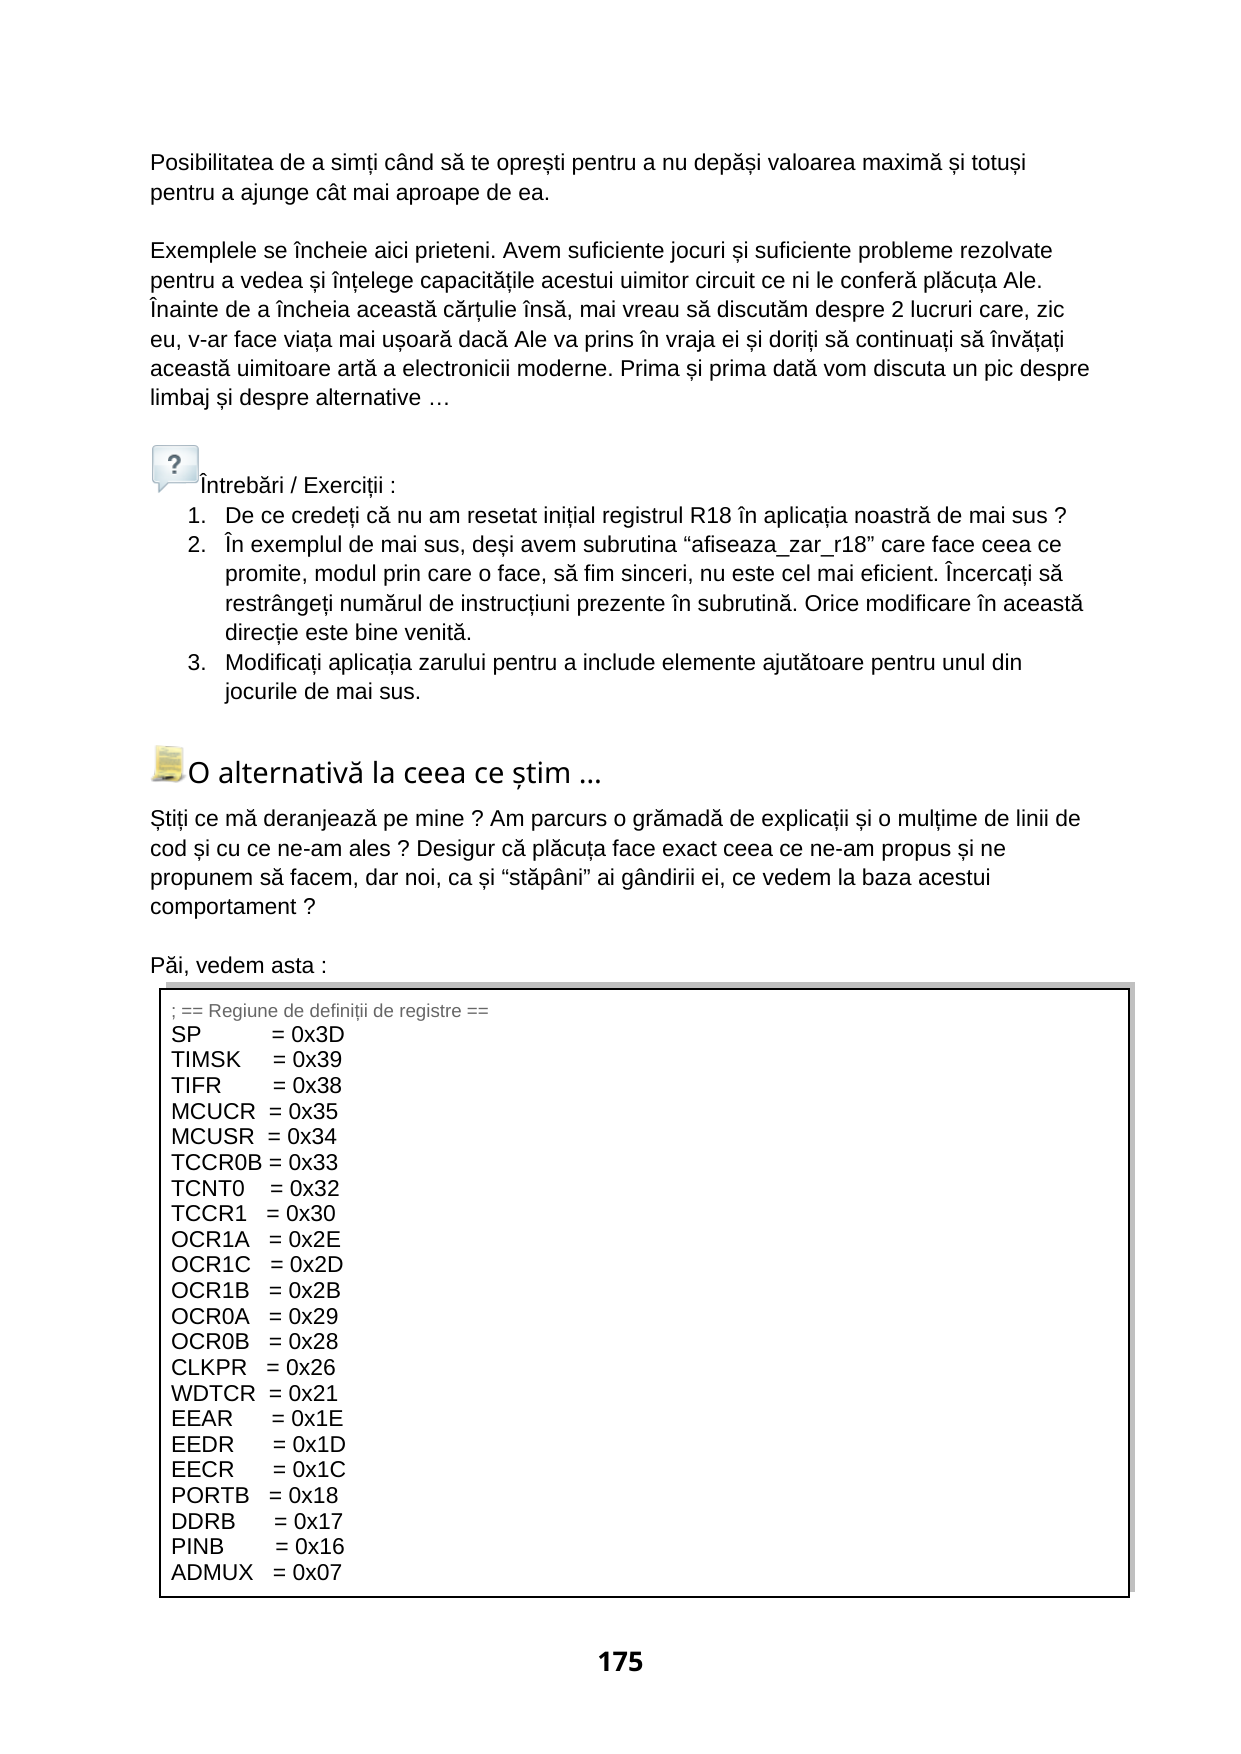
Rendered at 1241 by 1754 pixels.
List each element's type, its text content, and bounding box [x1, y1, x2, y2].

table_header ; == Regiune de definiții de registre == SP = 0x3D TIMSK = 0x39 TIFR = 0x38 MCUCR = 0x35 MCUSR = 0x34 TCCR0B = 0x33 TCNT0 = 0x32 TCCR1 = 0x30 OCR1A = 0x2E OCR1C = 0x2D OCR1B = 0x2B OCR0A = 0x29 OCR0B = 0x28 CLKPR = 0x26 WDTCR = 0x21 EEAR = 0x1E EEDR = 0x1D EECR = 0x1C PORTB = 0x18 DDRB = 0x17 PINB = 0x16 ADMUX = 0x07 [161, 990, 1128, 1596]
text Exemplele se încheie aici prieteni. Avem suficiente jocuri și suficiente probleme rezolvate pentru a vedea și înțelege capacitățile acestui uimitor circuit ce ni le conferă plăcuța Ale. Înainte de a încheia această cărțulie însă, mai vreau să discutăm despre 2 lucruri care, zic eu, v-ar face viața mai ușoară dacă Ale va prins în vraja ei și doriți să continuați să învățați această uimitoare artă a electronicii moderne. Prima și prima dată vom discuta un pic despre limbaj și despre alternative … [150, 238, 1091, 411]
list În exemplul de mai sus, deși avem subrutina “afiseaza_zar_r18” care face ceea ce promite, modul prin care o face, să fim sinceri, nu este cel mai eficient. Încercați să restrângeți numărul de instrucțiuni prezente în subrutină. Orice modificare în această direcție este bine venită. [187, 532, 1091, 646]
text Păi, vedem asta : [150, 953, 1091, 978]
picture [150, 443, 200, 494]
picture [150, 745, 188, 783]
subtitle O alternativă la ceea ce știm … [150, 746, 1091, 792]
text Posibilitatea de a simți când să te oprești pentru a nu depăși valoarea maximă și totuși pentru a ajunge cât mai aproape de ea. [150, 150, 1091, 205]
text Întrebări / Exerciții : [150, 469, 1091, 499]
list De ce credeți că nu am resetat inițial registrul R18 în aplicația noastră de mai sus ? [187, 502, 1091, 528]
list Modificați aplicația zarului pentru a include elemente ajutătoare pentru unul din jocurile de mai sus. [187, 649, 1091, 704]
text Știți ce mă deranjează pe mine ? Am parcurs o grămadă de explicații și o mulțime de linii de cod și cu ce ne-am ales ? Desigur că plăcuța face exact ceea ce ne-am propus și ne propunem să facem, dar noi, ca și “stăpâni” ai gândirii ei, ce vedem la baza acestui comportament ? [150, 806, 1091, 919]
